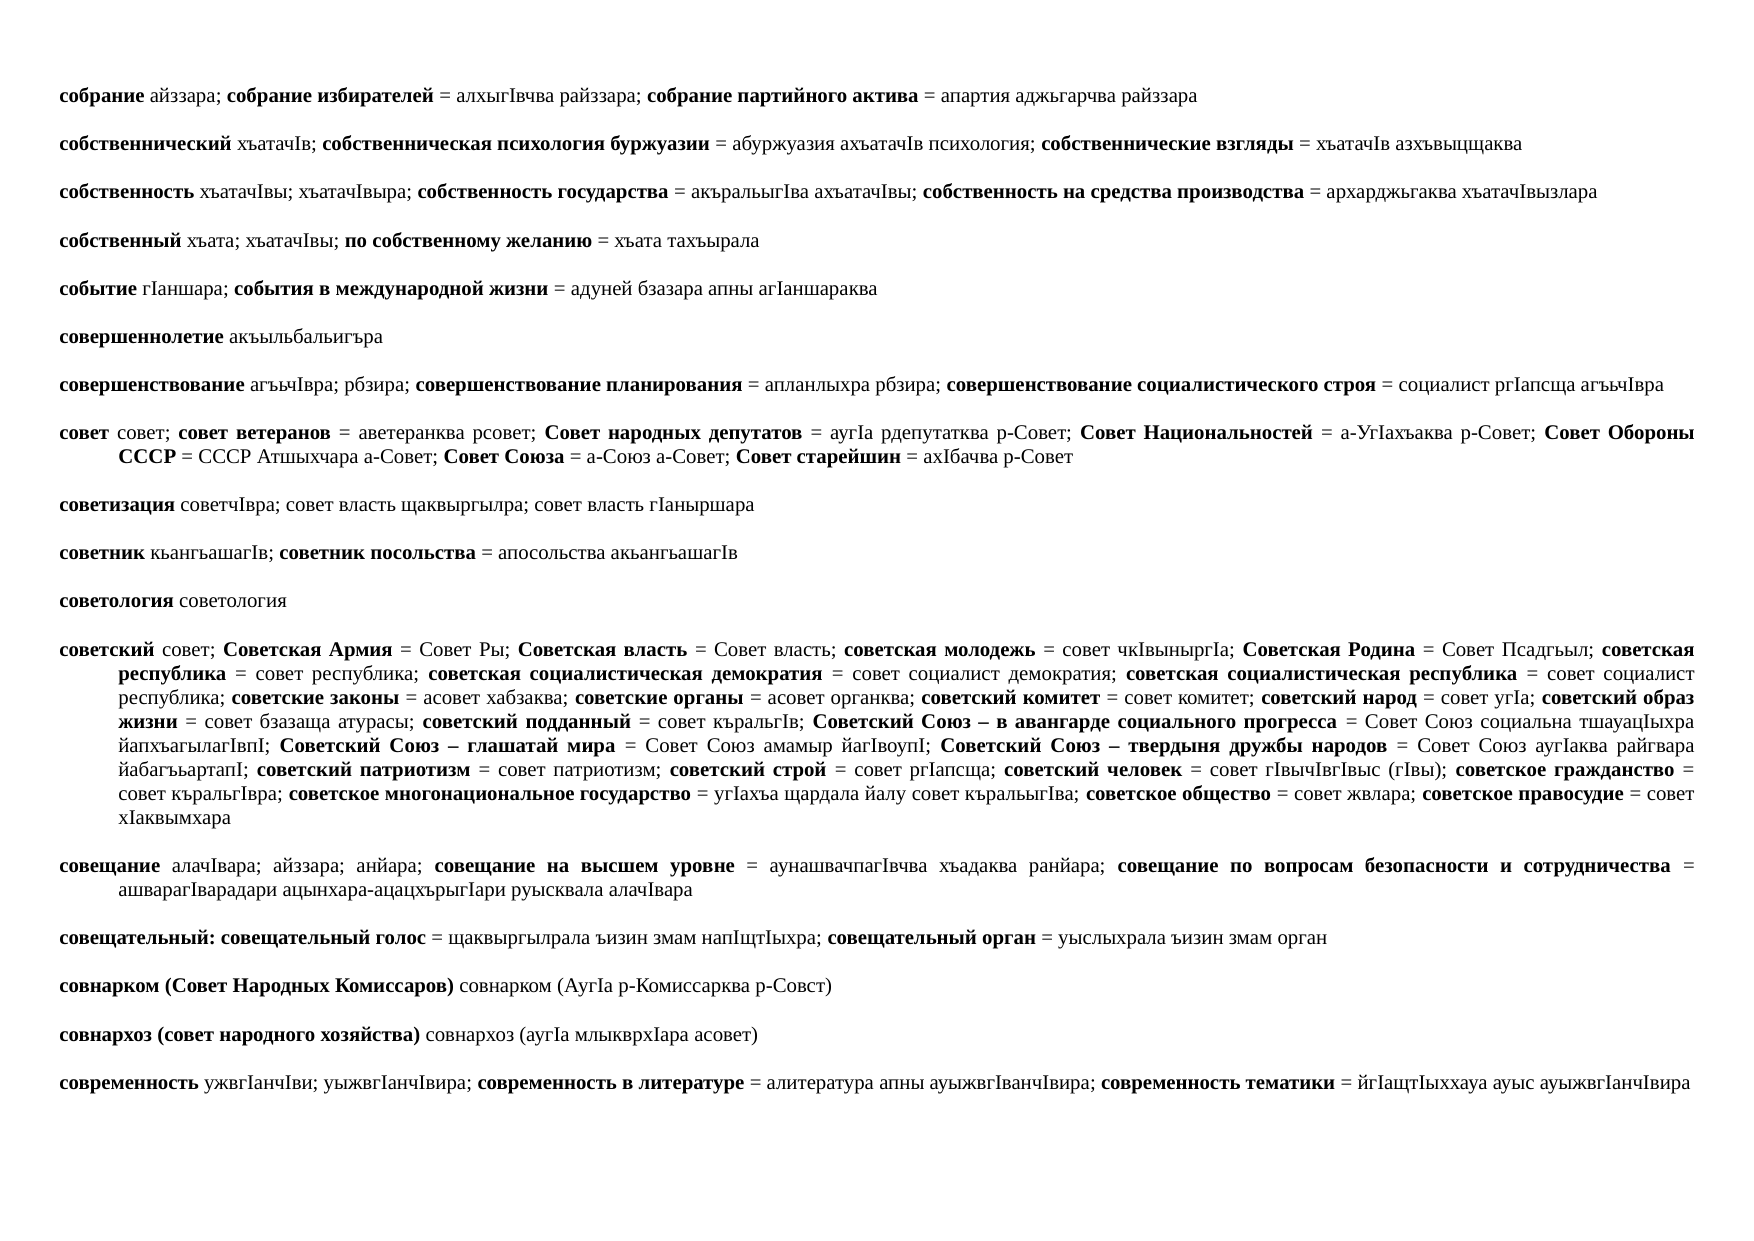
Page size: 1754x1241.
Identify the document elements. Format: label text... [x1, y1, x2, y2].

text совершеннолетие акъыльбальигъра [59, 324, 1695, 348]
text советский совет; Советская Армия = Совет Ры; Советская власть = Совет власть; советская молодежь = совет чкIвыныргIа; Советская Родина = Совет Псадгьыл; советская республика = совет республика; советская социалистическая демократия = совет социалист демократия; советская социалистическая республика = совет социалист республика; советские законы = асовет хабзаква; советские органы = асовет органква; советский комитет = совет комитет; советский народ = совет угIа; советский образ жизни = совет бзазаща атурасы; советский подданный = совет къральгIв; Советский Союз – в авангарде социального прогресса = Совет Союз социальна тшауацIыхра йапхъагылагIвпI; Советский Союз – глашатай мира = Совет Союз амамыр йагIвоупI; Советский Союз – твердыня дружбы народов = Совет Союз аугIаква райгвара йабагъьартапI; советский патриотизм = совет патриотизм; советский строй = совет ргIапсща; советский человек = совет гIвычIвгIвыс (гIвы); советское гражданство = совет къральгIвра; советское многонациональное государство = угIахъа щардала йалу совет къральыгIва; советское общество = совет жвлара; советское правосудие = совет хIаквымхара [59, 637, 1695, 829]
text совещание алачIвара; айззара; анйара; совещание на высшем уровне = аунашвачпагIвчва хъадаква ранйара; совещание по вопросам безопасности и сотрудничества = ашварагIварадари ацынхара-ацацхърыгIари руысквала алачIвара [59, 853, 1695, 901]
text советник кьангьашагIв; советник посольства = апосольства акьангьашагIв [59, 540, 1695, 564]
text собрание айззара; собрание избирателей = алхыгIвчва райззара; собрание партийного актива = апартия аджьгарчва райззара [59, 83, 1695, 107]
text современность ужвгIанчIви; уыжвгIанчIвира; современность в литературе = алитература апны ауыжвгIванчIвира; современность тематики = йгIащтIыххауа ауыс ауыжвгIанчIвира [59, 1070, 1695, 1094]
text совнарком (Совет Народных Комиссаров) совнарком (АугIа р-Комиссарква р-Совст) [59, 973, 1695, 997]
text совещательный: совещательный голос = щаквыргылрала ъизин змам напIщтIыхра; совещательный орган = уыслыхрала ъизин змам орган [59, 925, 1695, 949]
text событие гIаншара; события в международной жизни = адуней бзазара апны агIаншараква [59, 276, 1695, 300]
text собственнический хъатачIв; собственническая психология буржуазии = абуржуазия ахъатачIв психология; собственнические взгляды = хъатачIв азхъвыцщаква [59, 131, 1695, 155]
text советизация советчIвра; совет власть щаквыргылра; совет власть гIаныршара [59, 492, 1695, 516]
text совнархоз (совет народного хозяйства) совнархоз (аугIа млыкврхIара асовет) [59, 1022, 1695, 1046]
text советология советология [59, 588, 1695, 612]
text совершенствование агъьчIвра; рбзира; совершенствование планирования = апланлыхра рбзира; совершенствование социалистического строя = социалист ргIапсща агъьчIвра [59, 372, 1695, 396]
text совет совет; совет ветеранов = аветеранква рсовет; Совет народных депутатов = аугIа рдепутатква р-Совет; Совет Национальностей = а-УгIахъаква р-Совет; Совет Обороны СССР = СССР Атшыхчара а-Совет; Совет Союза = а-Союз а-Совет; Совет старейшин = ахIбачва р-Совет [59, 420, 1695, 468]
text собственность хъатачIвы; хъатачIвыра; собственность государства = акъральыгIва ахъатачIвы; собственность на средства производства = архарджьгаква хъатачIвызлара [59, 179, 1695, 203]
text собственный хъата; хъатачIвы; по собственному желанию = хъата тахъырала [59, 227, 1695, 252]
